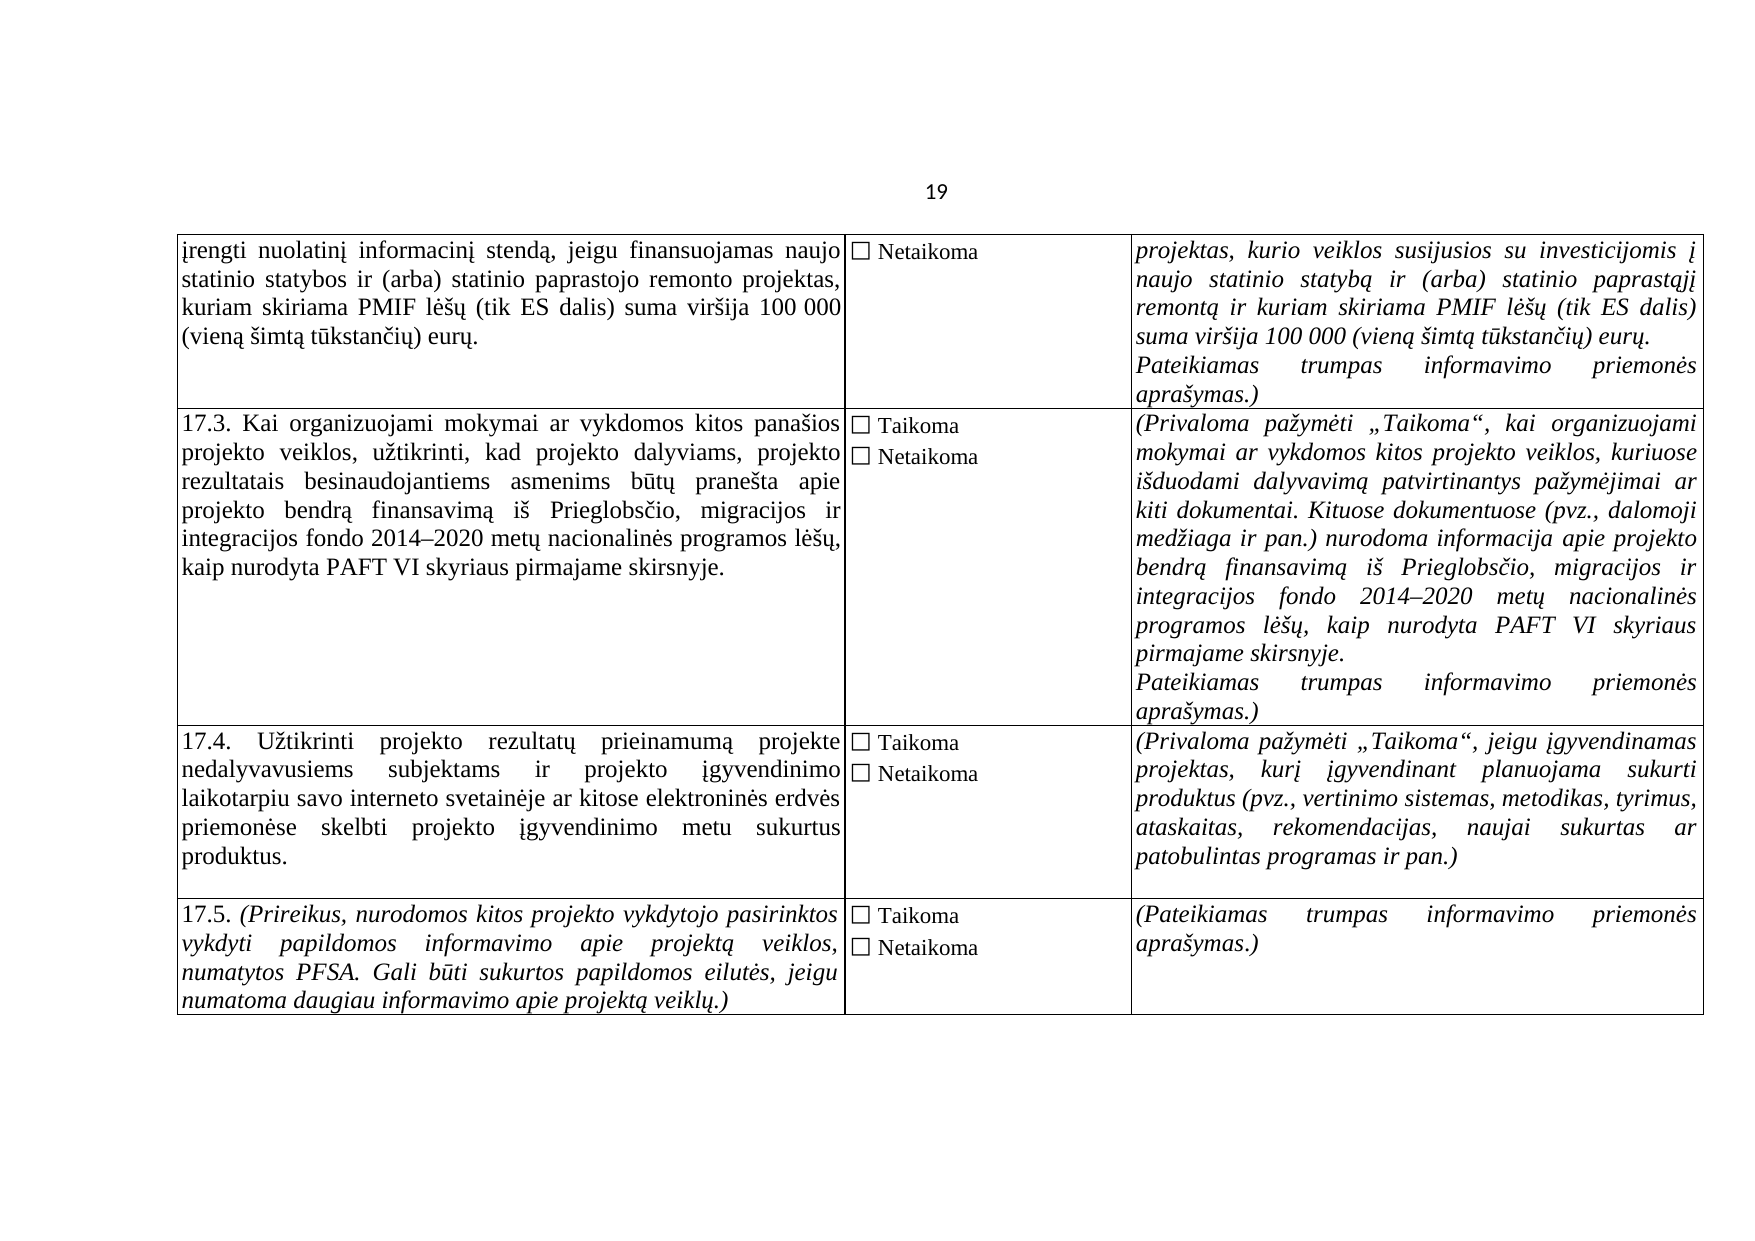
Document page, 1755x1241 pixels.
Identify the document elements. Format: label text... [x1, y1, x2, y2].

table_cell (Privaloma pažymėti „Taikoma“, jeigu įgyvendinamas projektas, kurį įgyvendinant planuojama sukurti produktus (pvz., vertinimo sistemas, metodikas, tyrimus, ataskaitas, rekomendacijas, naujai sukurtas ar patobulintas programas ir pan.) [1132, 726, 1703, 898]
table_cell 17.5. (Prireikus, nurodomos kitos projekto vykdytojo pasirinktos vykdyti papildomos informavimo apie projektą veiklos, numatytos PFSA. Gali būti sukurtos papildomos eilutės, jeigu numatoma daugiau informavimo apie projektą veiklų.) [178, 899, 844, 1014]
table_cell 17.4. Užtikrinti projekto rezultatų prieinamumą projekte nedalyvavusiems subjektams ir projekto įgyvendinimo laikotarpiu savo interneto svetainėje ar kitose elektroninės erdvės priemonėse skelbti projekto įgyvendinimo metu sukurtus produktus. [178, 726, 844, 898]
table_cell (Privaloma pažymėti „Taikoma“, kai organizuojami mokymai ar vykdomos kitos projekto veiklos, kuriuose išduodami dalyvavimą patvirtinantys pažymėjimai ar kiti dokumentai. Kituose dokumentuose (pvz., dalomoji medžiaga ir pan.) nurodoma informacija apie projekto bendrą finansavimą iš Prieglobsčio, migracijos ir integracijos fondo 2014–2020 metų nacionalinės programos lėšų, kaip nurodyta PAFT VI skyriaus pirmajame skirsnyje. Pateikiamas trumpas informavimo priemonės aprašymas.) [1132, 409, 1703, 725]
table_cell ⬜ Taikoma ⬜ Netaikoma [846, 899, 1131, 1014]
table_cell projektas, kurio veiklos susijusios su investicijomis į naujo statinio statybą ir (arba) statinio paprastąjį remontą ir kuriam skiriama PMIF lėšų (tik ES dalis) suma viršija 100 000 (vieną šimtą tūkstančių) eurų. Pateikiamas trumpas informavimo priemonės aprašymas.) [1132, 235, 1703, 407]
table_cell (Pateikiamas trumpas informavimo priemonės aprašymas.) [1132, 899, 1703, 1014]
table_cell įrengti nuolatinį informacinį stendą, jeigu finansuojamas naujo statinio statybos ir (arba) statinio paprastojo remonto projektas, kuriam skiriama PMIF lėšų (tik ES dalis) suma viršija 100 000 (vieną šimtą tūkstančių) eurų. [178, 235, 844, 407]
table_cell ⬜ Taikoma ⬜ Netaikoma [846, 409, 1131, 725]
table_cell 17.3. Kai organizuojami mokymai ar vykdomos kitos panašios projekto veiklos, užtikrinti, kad projekto dalyviams, projekto rezultatais besinaudojantiems asmenims būtų pranešta apie projekto bendrą finansavimą iš Prieglobsčio, migracijos ir integracijos fondo 2014–2020 metų nacionalinės programos lėšų, kaip nurodyta PAFT VI skyriaus pirmajame skirsnyje. [178, 409, 844, 725]
table_cell ⬜ Taikoma ⬜ Netaikoma [846, 726, 1131, 898]
table_cell ⬜ Netaikoma [846, 235, 1131, 407]
